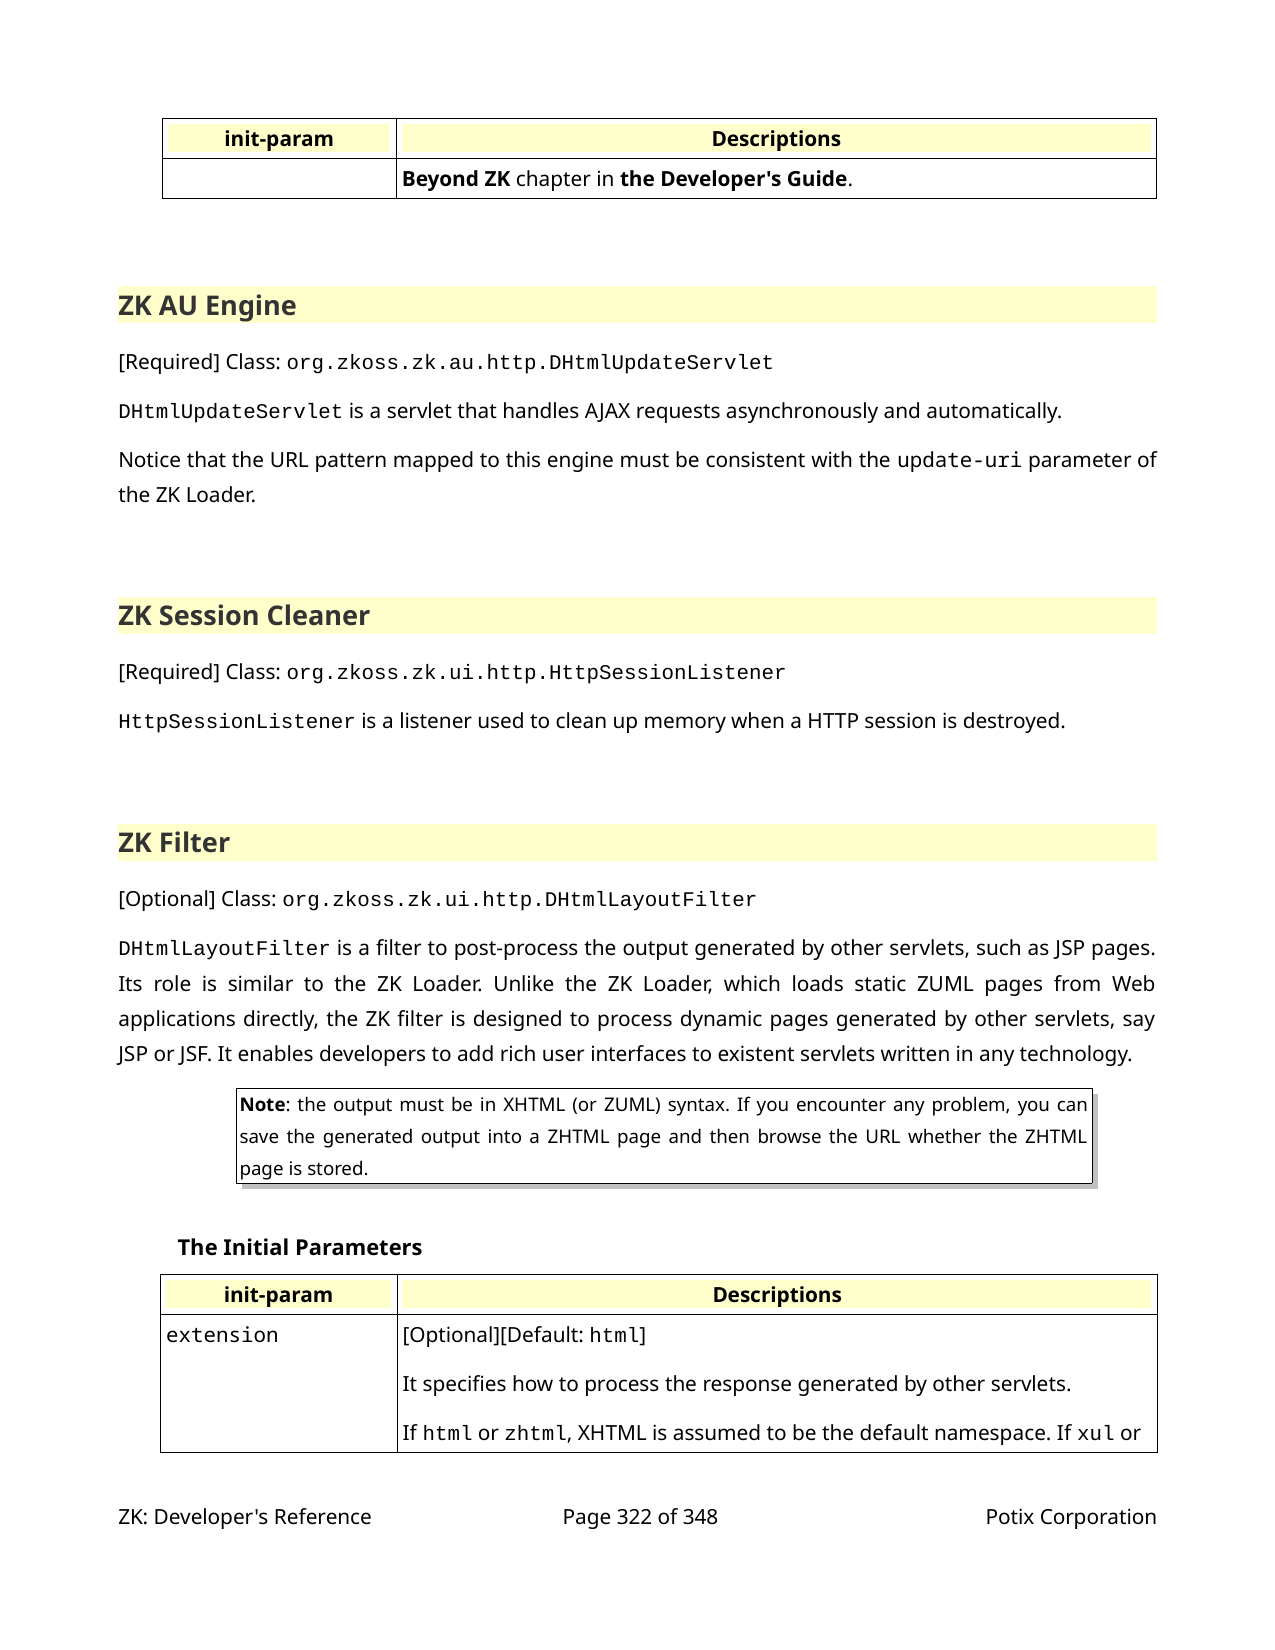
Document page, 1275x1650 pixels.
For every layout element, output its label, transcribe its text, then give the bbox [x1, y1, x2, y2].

table_header init-param [163, 119, 396, 158]
table_cell [Optional][Default: html] It specifies how to process the response generated by other servlets. If html or zhtml, XHTML is assumed to be the default namespace. If xul or [398, 1315, 1157, 1452]
table_header Descriptions [398, 1275, 1157, 1314]
table_cell Beyond ZK chapter in the Developer's Guide. [397, 159, 1156, 198]
text DHtmlUpdateServlet is a servlet that handles AJAX requests asynchronously and automatically. [118, 396, 1157, 424]
text DHtmlLayoutFilter is a filter to post-process the output generated by other servlets, such as JSP pages. Its role is similar to the ZK Loader. Unlike the ZK Loader, which loads static ZUML pages from Web applications directly, the ZK filter is designed to process dynamic pages generated by other servlets, say JSP or JSF. It enables developers to add rich user interfaces to existent servlets written in any technology. [118, 933, 1157, 1067]
table_cell extension [161, 1315, 397, 1452]
subtitle ZK Filter [118, 824, 1157, 861]
text [Optional] Class: org.zkoss.zk.ui.http.DHtmlLayoutFilter [118, 884, 1157, 913]
subtitle ZK Session Cleaner [118, 597, 1157, 634]
table_header init-param [161, 1275, 397, 1314]
text Note: the output must be in XHTML (or ZUML) syntax. If you encounter any problem, you can save the generated output into a ZHTML page and then browse the URL whether the ZHTML page is stored. [237, 1089, 1092, 1183]
text HttpSessionListener is a listener used to clean up memory when a HTTP session is destroyed. [118, 707, 1157, 735]
table_header Descriptions [397, 119, 1156, 158]
text [Required] Class: org.zkoss.zk.au.http.DHtmlUpdateServlet [118, 347, 1157, 375]
subtitle ZK AU Engine [118, 286, 1157, 323]
text Notice that the URL pattern mapped to this engine must be consistent with the update-uri parameter of the ZK Loader. [118, 445, 1157, 508]
table_cell [163, 159, 396, 198]
subtitle The Initial Parameters [177, 1232, 1157, 1262]
text [Required] Class: org.zkoss.zk.ui.http.HttpSessionListener [118, 657, 1157, 686]
